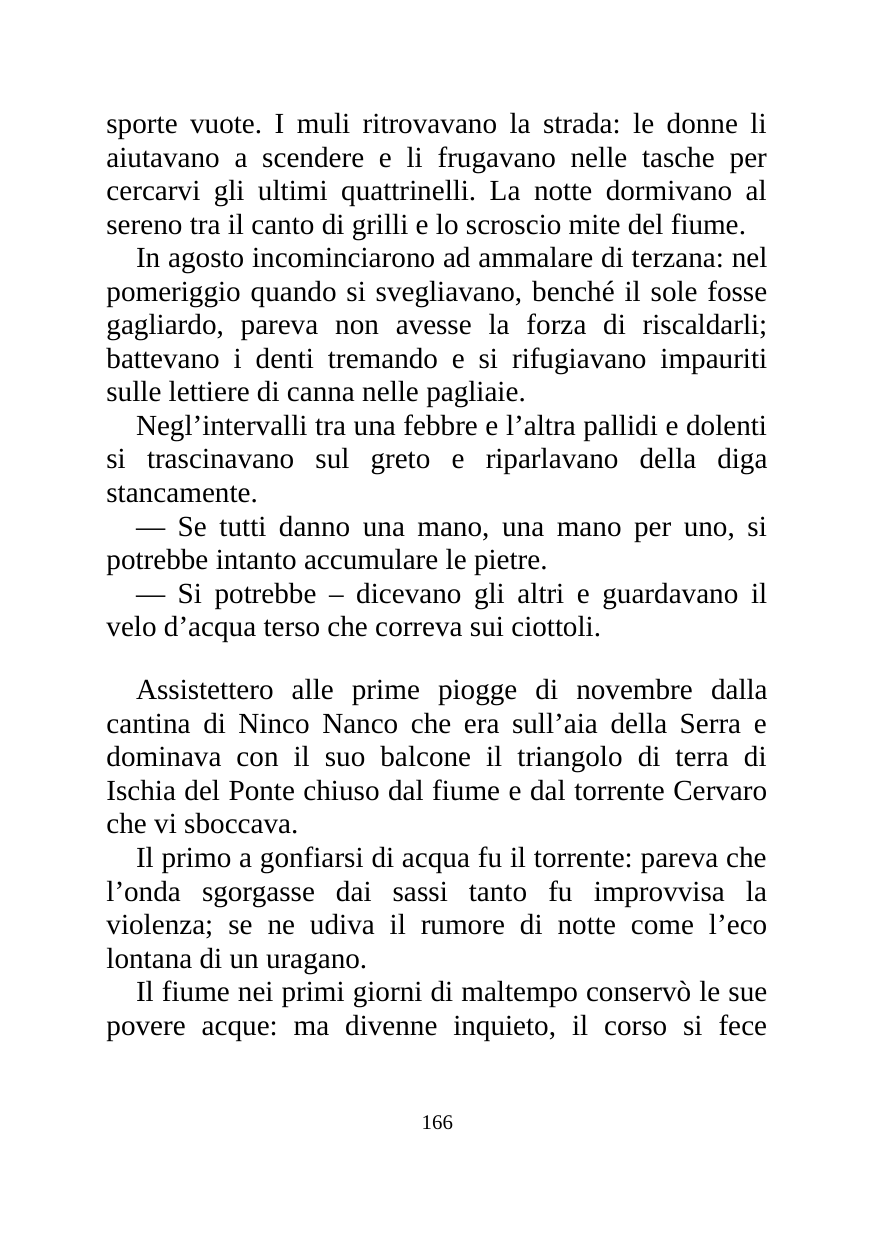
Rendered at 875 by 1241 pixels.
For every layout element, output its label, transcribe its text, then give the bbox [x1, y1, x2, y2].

text Negl’intervalli tra una febbre e l’altra pallidi e dolenti si trascinavano sul greto e riparlavano della diga stancamente. [106, 408, 768, 509]
text sporte vuote. I muli ritrovavano la strada: le donne li aiutavano a scendere e li frugavano nelle tasche per cercarvi gli ultimi quattrinelli. La notte dormivano al sereno tra il canto di grilli e lo scroscio mite del fiume. [106, 106, 768, 240]
text — Se tutti danno una mano, una mano per uno, si potrebbe intanto accumulare le pietre. [106, 509, 768, 576]
text Assistettero alle prime piogge di novembre dalla cantina di Ninco Nanco che era sull’aia della Serra e dominava con il suo balcone il triangolo di terra di Ischia del Ponte chiuso dal fiume e dal torrente Cervaro che vi sboccava. [106, 672, 768, 840]
text Il fiume nei primi giorni di maltempo conservò le sue povere acque: ma divenne inquieto, il corso si fece [106, 974, 768, 1041]
text In agosto incominciarono ad ammalare di terzana: nel pomeriggio quando si svegliavano, benché il sole fosse gagliardo, pareva non avesse la forza di riscaldarli; battevano i denti tremando e si rifugiavano impauriti sulle lettiere di canna nelle pagliaie. [106, 240, 768, 408]
text — Si potrebbe – dicevano gli altri e guardavano il velo d’acqua terso che correva sui ciottoli. [106, 576, 768, 643]
text Il primo a gonfiarsi di acqua fu il torrente: pareva che l’onda sgorgasse dai sassi tanto fu improvvisa la violenza; se ne udiva il rumore di notte come l’eco lontana di un uragano. [106, 840, 768, 974]
